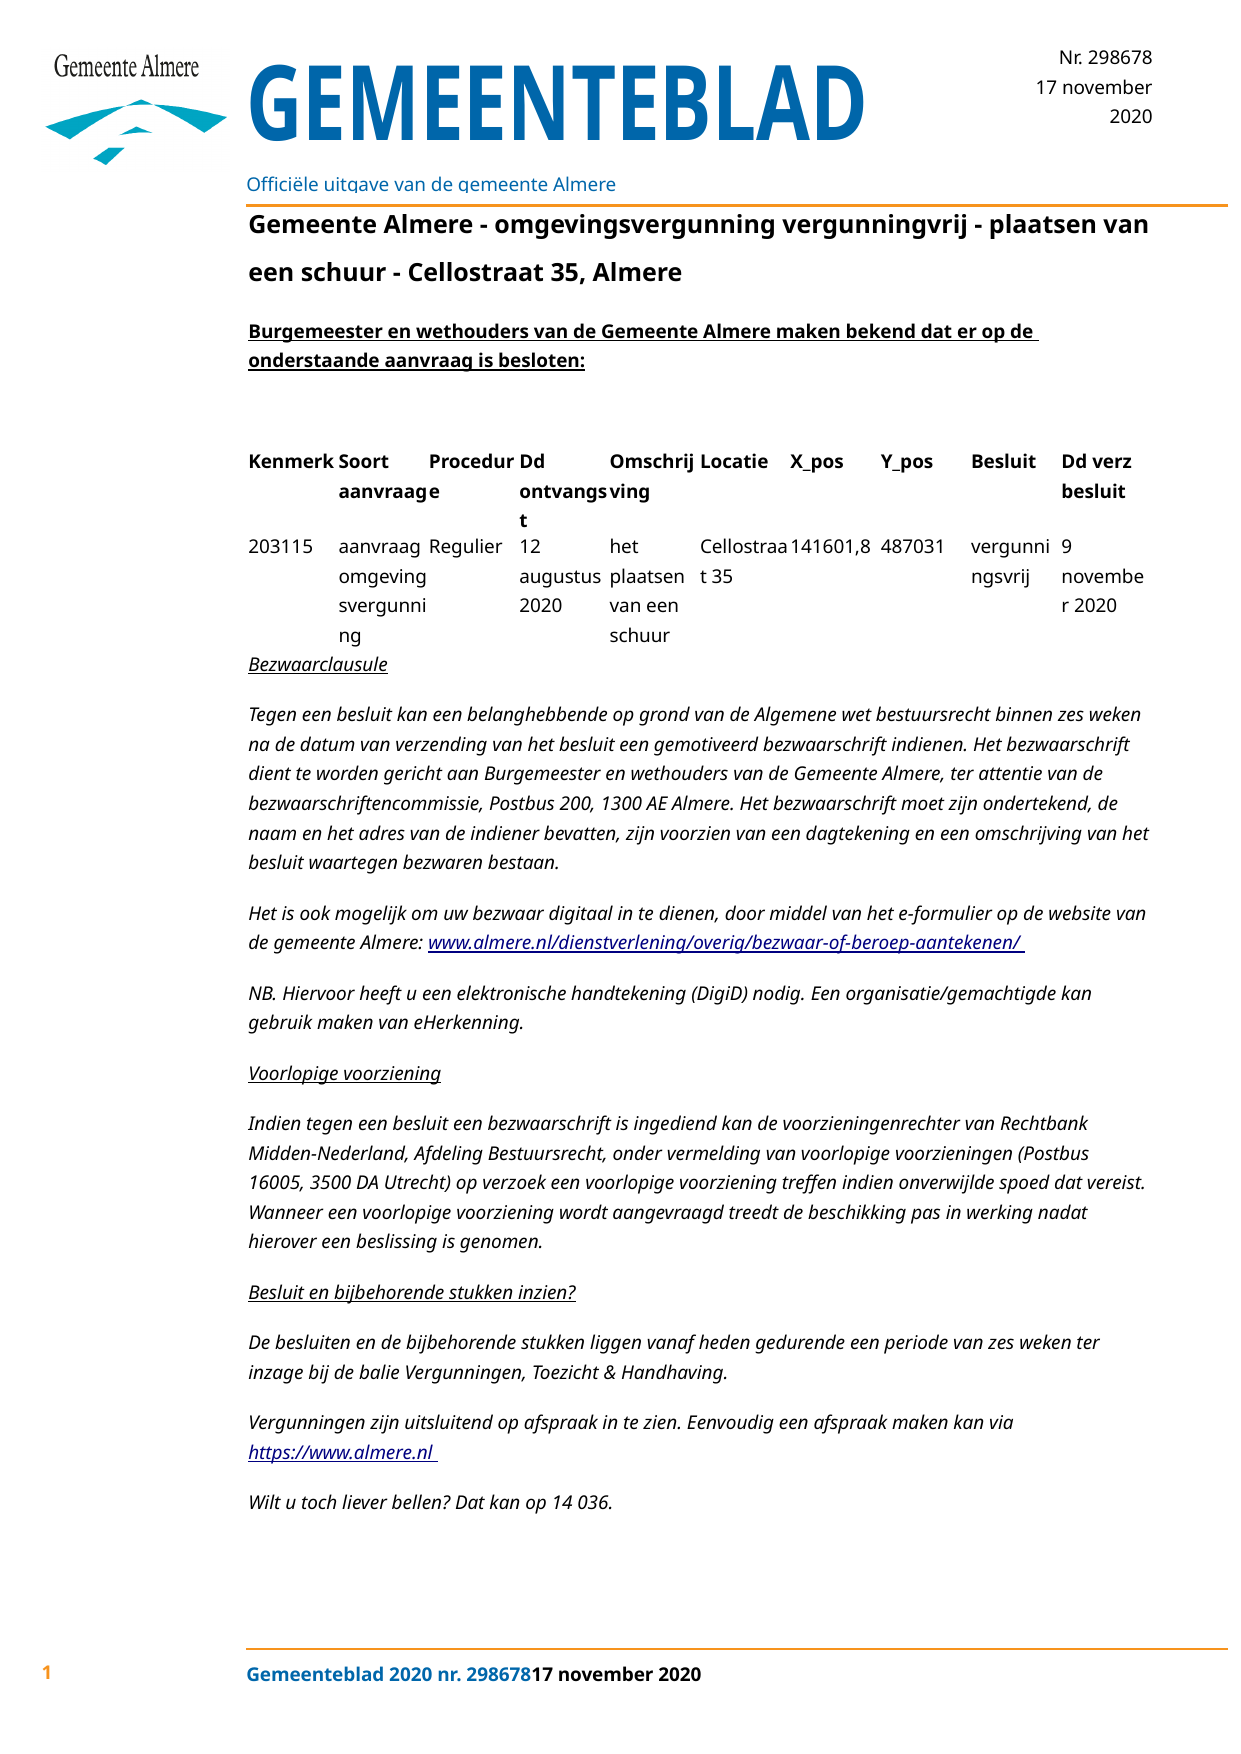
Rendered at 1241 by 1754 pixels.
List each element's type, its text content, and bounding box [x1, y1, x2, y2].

picture [41, 47, 231, 172]
text De besluiten en de bijbehorende stukken liggen vanaf heden gedurende een periode van zes weken ter inzage bij de balie Vergunningen, Toezicht & Handhaving. [248, 1329, 1152, 1385]
table_header Locatie [700, 449, 790, 533]
table_cell 203115 [248, 533, 338, 648]
text Voorlopige voorziening [248, 1060, 1152, 1086]
table_header Y_pos [881, 449, 971, 533]
text Indien tegen een besluit een bezwaarschrift is ingediend kan de voorzieningenrechter van Rechtbank Midden-Nederland, Afdeling Bestuursrecht, onder vermelding van voorlopige voorzieningen (Postbus 16005, 3500 DA Utrecht) op verzoek een voorlopige voorziening treffen indien onverwijlde spoed dat vereist. Wanneer een voorlopige voorziening wordt aangevraagd treedt de beschikking pas in werking nadat hierover een beslissing is genomen. [248, 1110, 1152, 1254]
table_header Besluit [971, 449, 1061, 533]
table_cell vergunningsvrij [971, 533, 1061, 648]
table_header Procedure [429, 449, 519, 533]
text Bezwaarclausule [248, 651, 1152, 677]
table_cell Cellostraat 35 [700, 533, 790, 648]
table_cell aanvraag omgevingsvergunning [338, 533, 429, 648]
text Burgemeester en wethouders van de Gemeente Almere maken bekend dat er op de onderstaande aanvraag is besloten: [248, 318, 1152, 373]
table_cell 12 augustus 2020 [519, 533, 609, 648]
table_cell 487031 [881, 533, 971, 648]
table_header Kenmerk [248, 449, 338, 533]
text Het is ook mogelijk om uw bezwaar digitaal in te dienen, door middel van het e-formulier op de website van de gemeente Almere: www.almere.nl/dienstverlening/overig/bezwaar-of-beroep-aantekenen/ [248, 900, 1152, 955]
table_header Dd verz besluit [1061, 449, 1152, 533]
table_cell het plaatsen van een schuur [609, 533, 700, 648]
text NB. Hiervoor heeft u een elektronische handtekening (DigiD) nodig. Een organisatie/gemachtigde kan gebruik maken van eHerkenning. [248, 980, 1152, 1035]
table_header Omschrijving [609, 449, 700, 533]
table_cell 141601,8 [790, 533, 881, 648]
text Wilt u toch liever bellen? Dat kan op 14 036. [248, 1489, 1152, 1515]
text Vergunningen zijn uitsluitend op afspraak in te zien. Eenvoudig een afspraak maken kan via https://www.almere.nl [248, 1409, 1152, 1465]
text Tegen een besluit kan een belanghebbende op grond van de Algemene wet bestuursrecht binnen zes weken na de datum van verzending van het besluit een gemotiveerd bezwaarschrift indienen. Het bezwaarschrift dient te worden gericht aan Burgemeester en wethouders van de Gemeente Almere, ter attentie van de bezwaarschriftencommissie, Postbus 200, 1300 AE Almere. Het bezwaarschrift moet zijn ondertekend, de naam en het adres van de indiener bevatten, zijn voorzien van een dagtekening en een omschrijving van het besluit waartegen bezwaren bestaan. [248, 701, 1152, 875]
table_cell 9 november 2020 [1061, 533, 1152, 648]
table_header Dd ontvangst [519, 449, 609, 533]
table_cell Regulier [429, 533, 519, 648]
table_header X_pos [790, 449, 881, 533]
table_header Soort aanvraag [338, 449, 429, 533]
text Gemeente Almere - omgevingsvergunning vergunningvrij - plaatsen van een schuur - Cellostraat 35, Almere [248, 207, 1152, 288]
text Besluit en bijbehorende stukken inzien? [248, 1279, 1152, 1305]
